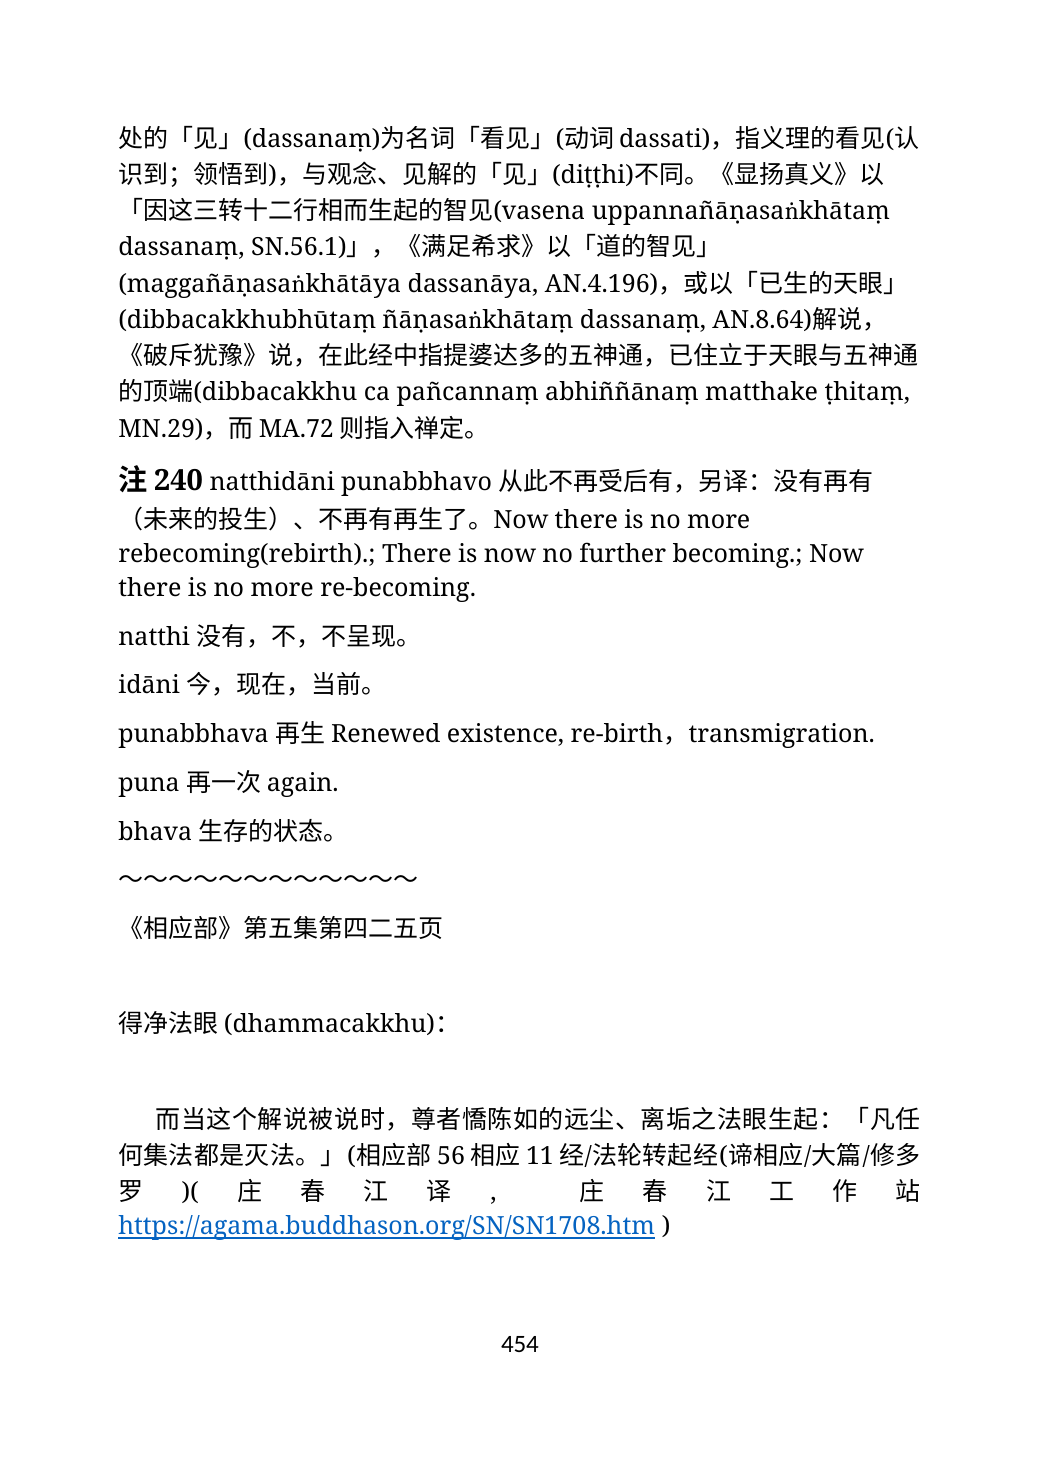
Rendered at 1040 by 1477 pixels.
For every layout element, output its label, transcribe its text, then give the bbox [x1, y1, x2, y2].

text 《相应部》第五集第四二五页 [118, 909, 921, 945]
text ～～～～～～～～～～～～ [118, 860, 921, 896]
text 而当这个解说被说时，尊者憍陈如的远尘、离垢之法眼生起：「凡任何集法都是灭法。」(相应部56相应11经/法轮转起经(谛相应/大篇/修多罗)(庄春江译, 庄春江工作站 https://agama.buddhason.org/SN/SN1708.htm ) [118, 1099, 921, 1242]
text 注 240 natthidāni punabbhavo 从此不再受后有，另译：没有再有（未来的投生）、不再有再生了。Now there is no more rebecoming(rebirth).; There is now no further becoming.; Now there is no more re-becoming. [118, 457, 921, 604]
text bhava 生存的状态。 [118, 811, 921, 847]
text punabbhava 再生 Renewed existence, re-birth，transmigration. [118, 714, 921, 750]
text natthi 没有，不，不呈现。 [118, 616, 921, 652]
text idāni 今，现在，当前。 [118, 665, 921, 701]
text 处的「见」(dassanaṃ)为名词「看见」(动词dassati)，指义理的看见(认识到；领悟到)，与观念、见解的「见」(diṭṭhi)不同。《显扬真义》以「因这三转十二行相而生起的智见(vasena uppannañāṇasaṅkhātaṃ dassanaṃ, SN.56.1)」，《满足希求》以「道的智见」(maggañāṇasaṅkhātāya dassanāya, AN.4.196)，或以「已生的天眼」(dibbacakkhubhūtaṃ ñāṇasaṅkhātaṃ dassanaṃ, AN.8.64)解说，《破斥犹豫》说，在此经中指提婆达多的五神通，已住立于天眼与五神通的顶端(dibbacakkhu ca pañcannaṃ abhiññānaṃ matthake ṭhitaṃ, MN.29)，而MA.72则指入禅定。 [118, 118, 921, 444]
text 得净法眼 (dhammacakkhu)： [118, 1004, 921, 1040]
text puna 再一次 again. [118, 762, 921, 799]
